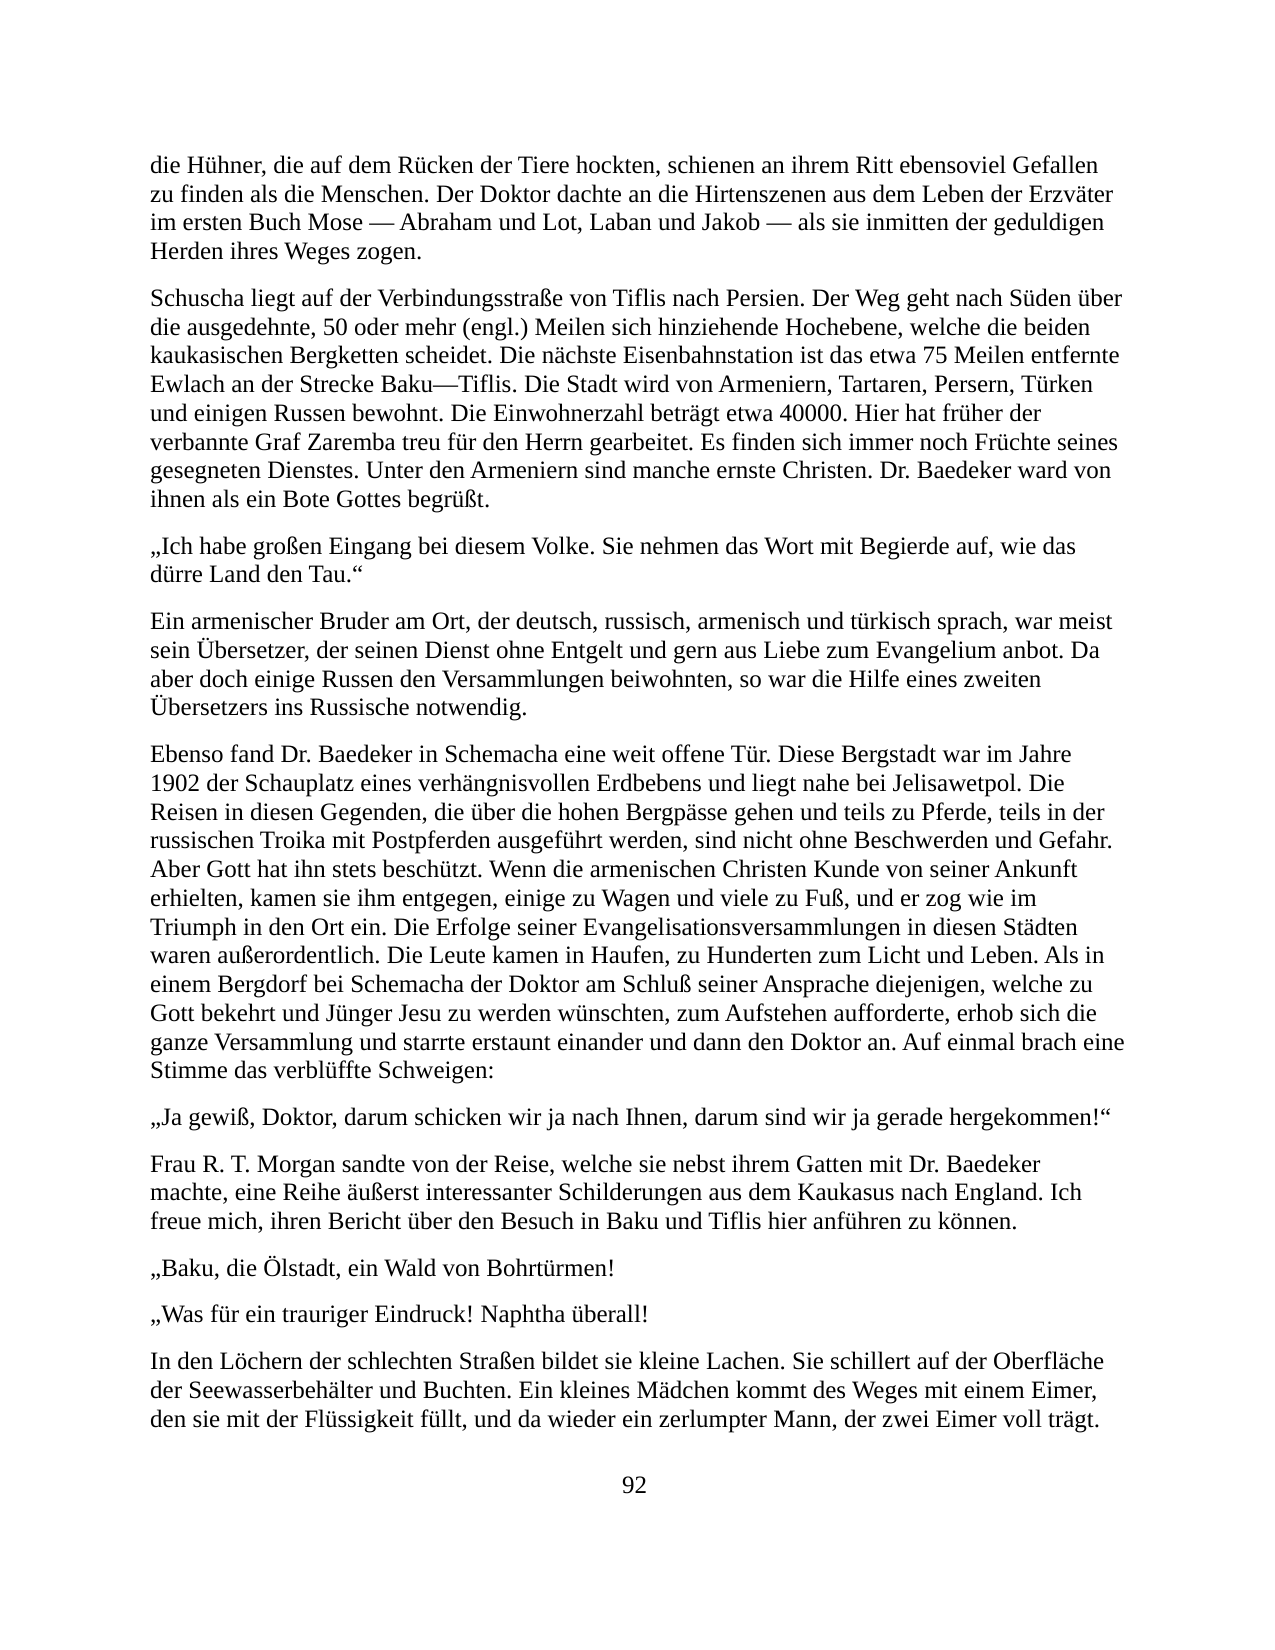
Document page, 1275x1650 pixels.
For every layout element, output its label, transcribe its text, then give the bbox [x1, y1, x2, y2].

text Frau R. T. Morgan sandte von der Reise, welche sie nebst ihrem Gatten mit Dr. Baedeker machte, eine Reihe äußerst interessanter Schilderungen aus dem Kaukasus nach England. Ich freue mich, ihren Bericht über den Besuch in Baku und Tiflis hier anführen zu können. [150, 1149, 1125, 1235]
text die Hühner, die auf dem Rücken der Tiere hockten, schienen an ihrem Ritt ebensoviel Gefallen zu finden als die Menschen. Der Doktor dachte an die Hirtenszenen aus dem Leben der Erzväter im ersten Buch Mose — Abraham und Lot, Laban und Jakob — als sie inmitten der geduldigen Herden ihres Weges zogen. [150, 150, 1125, 265]
text In den Löchern der schlechten Straßen bildet sie kleine Lachen. Sie schillert auf der Oberfläche der Seewasserbehälter und Buchten. Ein kleines Mädchen kommt des Weges mit einem Eimer, den sie mit der Flüssigkeit füllt, und da wieder ein zerlumpter Mann, der zwei Eimer voll trägt. [150, 1346, 1125, 1432]
text Ein armenischer Bruder am Ort, der deutsch, russisch, armenisch und türkisch sprach, war meist sein Übersetzer, der seinen Dienst ohne Entgelt und gern aus Liebe zum Evangelium anbot. Da aber doch einige Russen den Versammlungen beiwohnten, so war die Hilfe eines zweiten Übersetzers ins Russische notwendig. [150, 606, 1125, 721]
text „Baku, die Ölstadt, ein Wald von Bohrtürmen! [150, 1253, 1125, 1282]
text Ebenso fand Dr. Baedeker in Schemacha eine weit offene Tür. Diese Bergstadt war im Jahre 1902 der Schauplatz eines verhängnisvollen Erdbebens und liegt nahe bei Jelisawetpol. Die Reisen in diesen Gegenden, die über die hohen Bergpässe gehen und teils zu Pferde, teils in der russischen Troika mit Postpferden ausgeführt werden, sind nicht ohne Beschwerden und Gefahr. Aber Gott hat ihn stets beschützt. Wenn die armenischen Christen Kunde von seiner Ankunft erhielten, kamen sie ihm entgegen, einige zu Wagen und viele zu Fuß, und er zog wie im Triumph in den Ort ein. Die Erfolge seiner Evangelisationsversammlungen in diesen Städten waren außerordentlich. Die Leute kamen in Haufen, zu Hunderten zum Licht und Leben. Als in einem Bergdorf bei Schemacha der Doktor am Schluß seiner Ansprache diejenigen, welche zu Gott bekehrt und Jünger Jesu zu werden wünschten, zum Aufstehen aufforderte, erhob sich die ganze Versammlung und starrte erstaunt einander und dann den Doktor an. Auf einmal brach eine Stimme das verblüffte Schweigen: [150, 739, 1125, 1084]
text „Was für ein trauriger Eindruck! Naphtha überall! [150, 1299, 1125, 1328]
text „Ich habe großen Eingang bei diesem Volke. Sie nehmen das Wort mit Begierde auf, wie das dürre Land den Tau.“ [150, 531, 1125, 588]
text Schuscha liegt auf der Verbindungsstraße von Tiflis nach Persien. Der Weg geht nach Süden über die ausgedehnte, 50 oder mehr (engl.) Meilen sich hinziehende Hochebene, welche die beiden kaukasischen Bergketten scheidet. Die nächste Eisenbahnstation ist das etwa 75 Meilen entfernte Ewlach an der Strecke Baku—Tiflis. Die Stadt wird von Armeniern, Tartaren, Persern, Türken und einigen Russen bewohnt. Die Einwohnerzahl beträgt etwa 40000. Hier hat früher der verbannte Graf Zaremba treu für den Herrn gearbeitet. Es finden sich immer noch Früchte seines gesegneten Dienstes. Unter den Armeniern sind manche ernste Christen. Dr. Baedeker ward von ihnen als ein Bote Gottes begrüßt. [150, 283, 1125, 513]
text „Ja gewiß, Doktor, darum schicken wir ja nach Ihnen, darum sind wir ja gerade hergekommen!“ [150, 1102, 1125, 1131]
